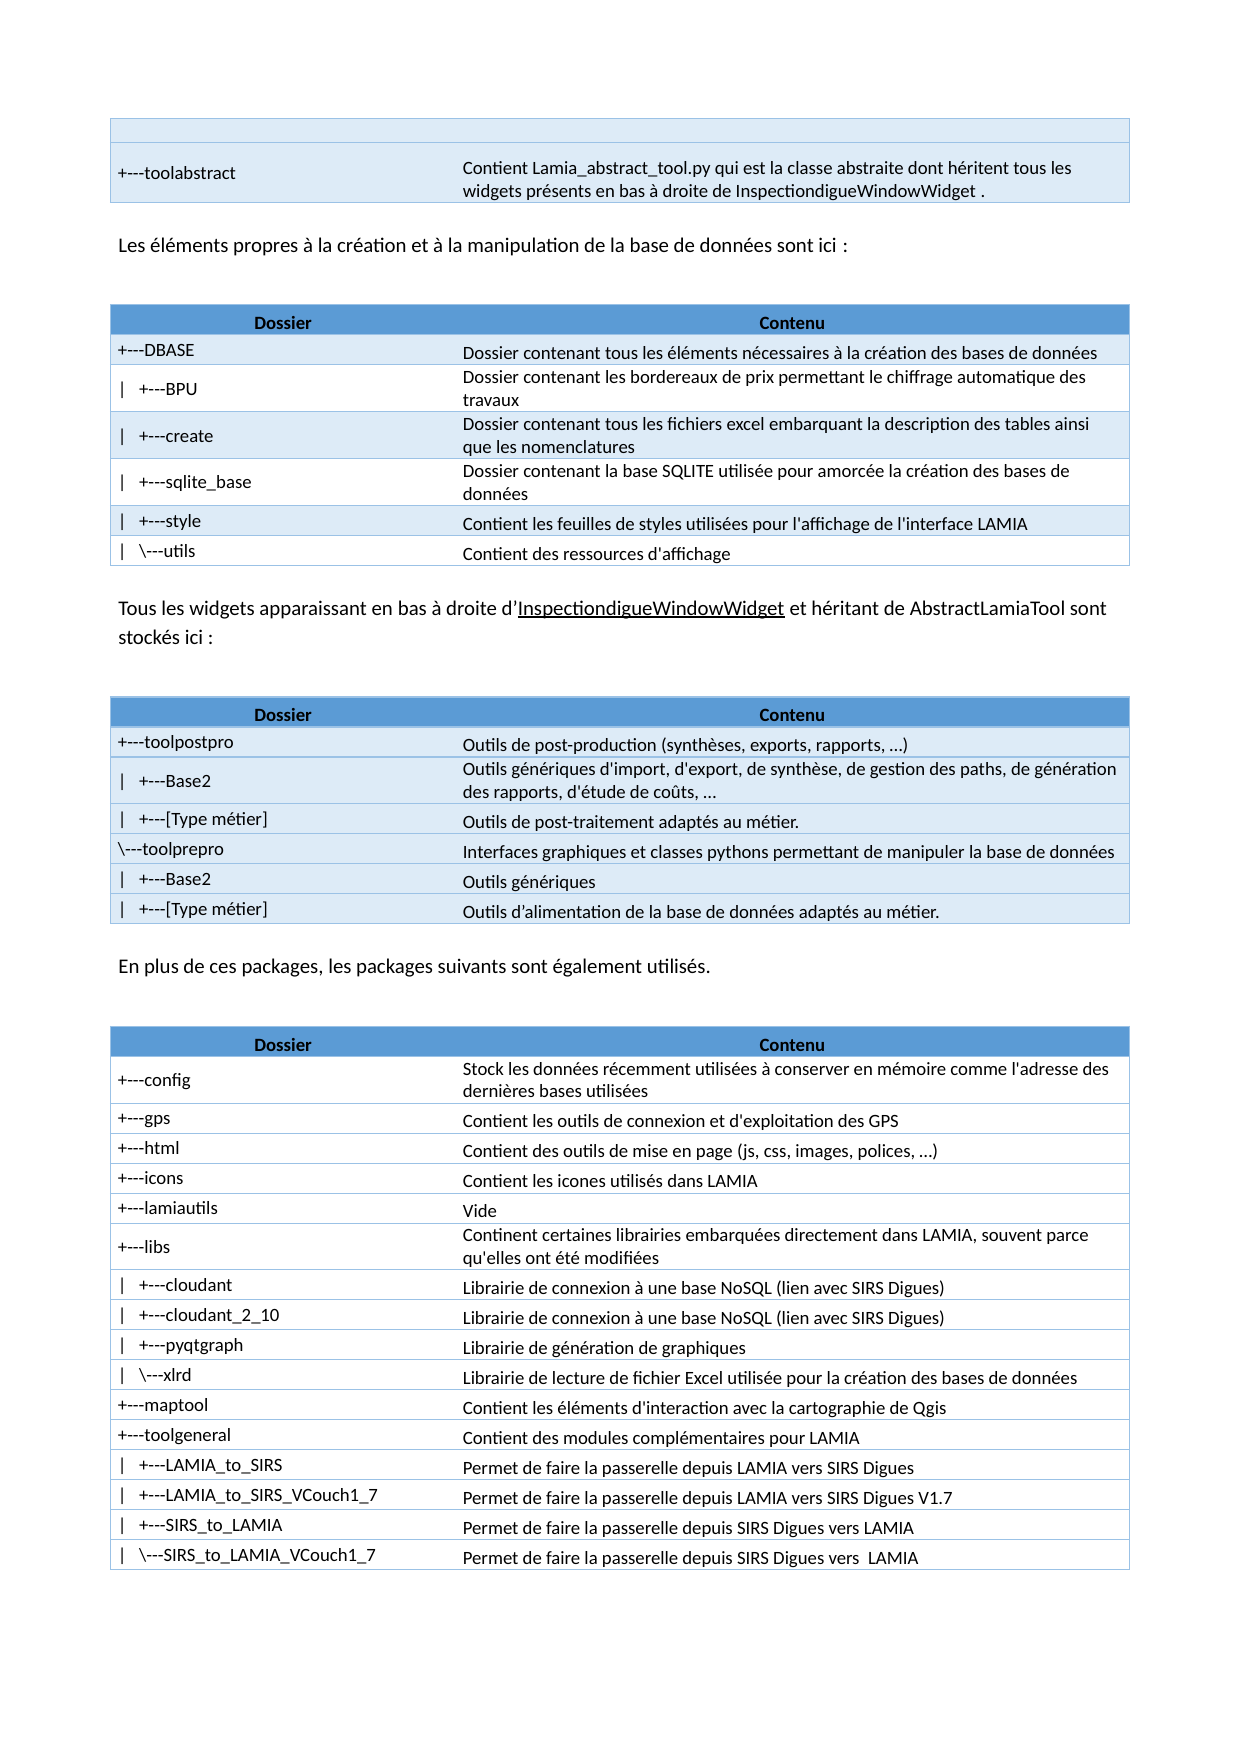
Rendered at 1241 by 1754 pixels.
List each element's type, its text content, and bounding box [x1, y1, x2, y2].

table_cell Continent certaines librairies embarquées directement dans LAMIA, souvent parce qu'elles ont été modifiées [455, 1224, 1129, 1269]
table_cell | +---create [111, 412, 455, 458]
table_cell | +---LAMIA_to_SIRS [111, 1450, 455, 1479]
table_header Contenu [455, 305, 1129, 334]
table_cell Contient les icones utilisés dans LAMIA [455, 1164, 1129, 1192]
text Les éléments propres à la création et à la manipulation de la base de données sont ici : [118, 232, 1122, 257]
table_cell Contient les outils de connexion et d'exploitation des GPS [455, 1104, 1129, 1132]
table_cell | +---pyqtgraph [111, 1330, 455, 1359]
table_cell | +---SIRS_to_LAMIA [111, 1510, 455, 1539]
table_cell | \---utils [111, 536, 455, 565]
table_cell | +---sqlite_base [111, 459, 455, 505]
table_cell Contient les feuilles de styles utilisées pour l'affichage de l'interface LAMIA [455, 506, 1129, 535]
table_cell | +---style [111, 506, 455, 535]
table_cell +---icons [111, 1164, 455, 1192]
table_cell Contient des ressources d'affichage [455, 536, 1129, 565]
table_cell \---toolprepro [111, 834, 455, 863]
table_cell Outils de post-traitement adaptés au métier. [455, 804, 1129, 833]
table_cell | +---Base2 [111, 758, 455, 803]
table_cell [111, 119, 455, 142]
table_header Dossier [111, 1027, 455, 1056]
table_cell Dossier contenant tous les fichiers excel embarquant la description des tables ainsi que les nomenclatures [455, 412, 1129, 458]
table_cell +---DBASE [111, 335, 455, 364]
table_cell | \---SIRS_to_LAMIA_VCouch1_7 [111, 1540, 455, 1569]
table_cell | +---cloudant [111, 1270, 455, 1299]
text En plus de ces packages, les packages suivants sont également utilisés. [118, 953, 1122, 978]
table_cell Contient les éléments d'interaction avec la cartographie de Qgis [455, 1390, 1129, 1419]
table_cell | +---Base2 [111, 864, 455, 893]
table_cell | +---[Type métier] [111, 894, 455, 923]
text Tous les widgets apparaissant en bas à droite d’InspectiondigueWindowWidget et héritant de AbstractLamiaTool sont stockés ici : [118, 595, 1122, 649]
table_cell | +---[Type métier] [111, 804, 455, 833]
table_cell Librairie de connexion à une base NoSQL (lien avec SIRS Digues) [455, 1300, 1129, 1329]
table_cell Permet de faire la passerelle depuis SIRS Digues vers LAMIA [455, 1510, 1129, 1539]
table_cell Dossier contenant les bordereaux de prix permettant le chiffrage automatique des travaux [455, 365, 1129, 411]
table_cell +---toolabstract [111, 143, 455, 202]
table_cell +---toolgeneral [111, 1420, 455, 1449]
table_cell +---maptool [111, 1390, 455, 1419]
table_cell Outils génériques d'import, d'export, de synthèse, de gestion des paths, de génération des rapports, d'étude de coûts, … [455, 758, 1129, 803]
table_header Contenu [455, 698, 1129, 726]
table_cell +---html [111, 1134, 455, 1162]
table_cell Librairie de génération de graphiques [455, 1330, 1129, 1359]
table_cell Permet de faire la passerelle depuis SIRS Digues vers LAMIA [455, 1540, 1129, 1569]
table_cell +---gps [111, 1104, 455, 1132]
table_cell +---libs [111, 1224, 455, 1269]
table_cell +---config [111, 1057, 455, 1102]
table_cell Contient Lamia_abstract_tool.py qui est la classe abstraite dont héritent tous les widgets présents en bas à droite de InspectiondigueWindowWidget . [455, 143, 1129, 202]
table_cell Permet de faire la passerelle depuis LAMIA vers SIRS Digues [455, 1450, 1129, 1479]
table_header Contenu [455, 1027, 1129, 1056]
table_cell Outils de post-production (synthèses, exports, rapports, …) [455, 728, 1129, 756]
table_cell Dossier contenant tous les éléments nécessaires à la création des bases de données [455, 335, 1129, 364]
table_cell Interfaces graphiques et classes pythons permettant de manipuler la base de données [455, 834, 1129, 863]
table_cell +---lamiautils [111, 1194, 455, 1222]
table_cell Outils d’alimentation de la base de données adaptés au métier. [455, 894, 1129, 923]
table_cell Permet de faire la passerelle depuis LAMIA vers SIRS Digues V1.7 [455, 1480, 1129, 1509]
table_cell | \---xlrd [111, 1360, 455, 1389]
table_cell Librairie de lecture de fichier Excel utilisée pour la création des bases de données [455, 1360, 1129, 1389]
table_header Dossier [111, 305, 455, 334]
table_cell Dossier contenant la base SQLITE utilisée pour amorcée la création des bases de données [455, 459, 1129, 505]
table_header Dossier [111, 698, 455, 726]
table_cell | +---LAMIA_to_SIRS_VCouch1_7 [111, 1480, 455, 1509]
table_cell Contient des outils de mise en page (js, css, images, polices, …) [455, 1134, 1129, 1162]
table_cell | +---cloudant_2_10 [111, 1300, 455, 1329]
table_cell Outils génériques [455, 864, 1129, 893]
table_cell Contient des modules complémentaires pour LAMIA [455, 1420, 1129, 1449]
table_cell Librairie de connexion à une base NoSQL (lien avec SIRS Digues) [455, 1270, 1129, 1299]
table_cell [455, 119, 1129, 142]
table_cell Stock les données récemment utilisées à conserver en mémoire comme l'adresse des dernières bases utilisées [455, 1057, 1129, 1102]
table_cell | +---BPU [111, 365, 455, 411]
table_cell +---toolpostpro [111, 728, 455, 756]
table_cell Vide [455, 1194, 1129, 1222]
